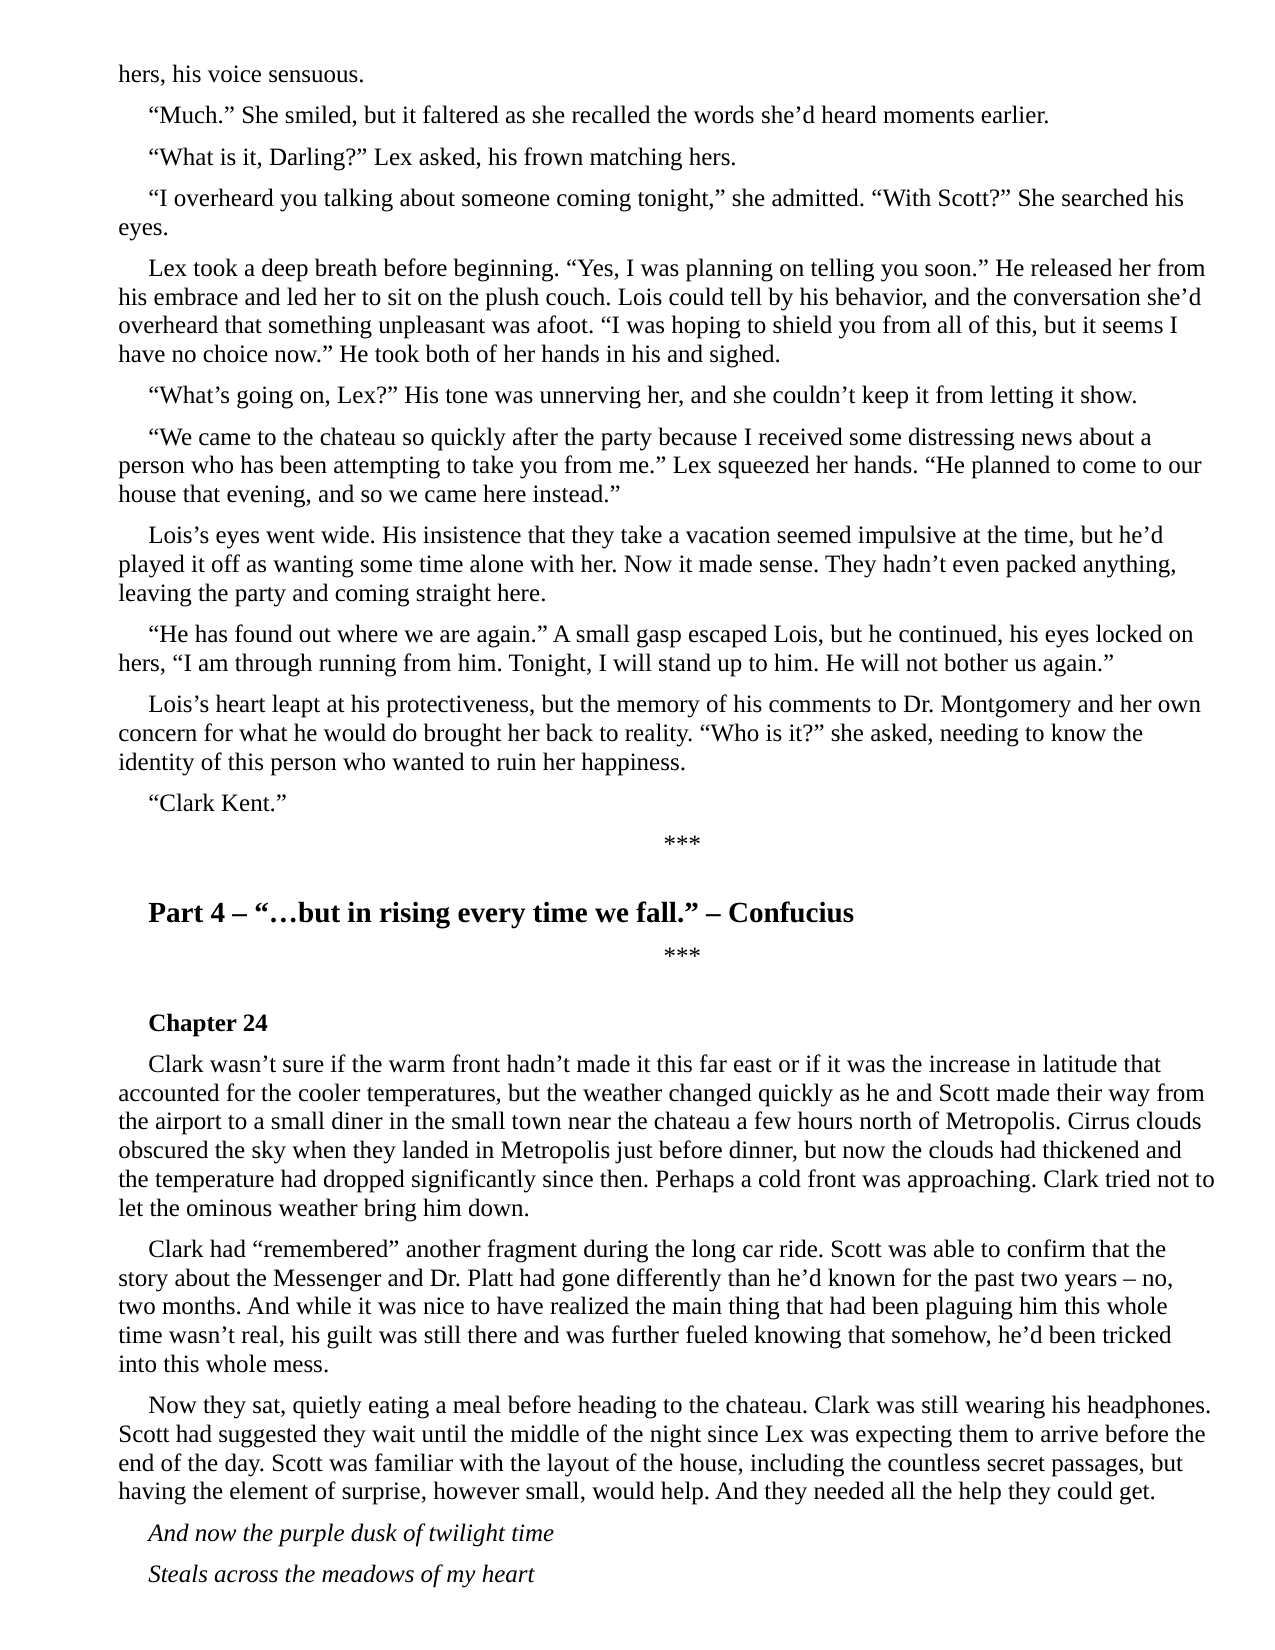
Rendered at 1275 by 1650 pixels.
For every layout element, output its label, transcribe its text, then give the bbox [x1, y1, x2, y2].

text “Clark Kent.” [118, 788, 1216, 817]
text Lois’s heart leapt at his protectiveness, but the memory of his comments to Dr. Montgomery and her own concern for what he would do brought her back to reality. “Who is it?” she asked, needing to know the identity of this person who wanted to ruin her happiness. [118, 689, 1216, 775]
text *** [118, 829, 1216, 858]
text “Much.” She smiled, but it faltered as she recalled the words she’d heard moments earlier. [118, 100, 1216, 129]
text “What is it, Darling?” Lex asked, his frown matching hers. [118, 142, 1216, 170]
text “He has found out where we are again.” A small gasp escaped Lois, but he continued, his eyes locked on hers, “I am through running from him. Tonight, I will stand up to him. He will not bother us again.” [118, 619, 1216, 677]
subtitle Chapter 24 [118, 1008, 1216, 1036]
text Clark had “remembered” another fragment during the long car ride. Scott was able to confirm that the story about the Messenger and Dr. Platt had gone differently than he’d known for the past two years – no, two months. And while it was nice to have realized the main thing that had been plaguing him this whole time wasn’t real, his guilt was still there and was further fueled knowing that somehow, he’d been tricked into this whole mess. [118, 1234, 1216, 1378]
text “What’s going on, Lex?” His tone was unnerving her, and she couldn’t keep it from letting it show. [118, 380, 1216, 409]
text “I overheard you talking about someone coming tonight,” she admitted. “With Scott?” She searched his eyes. [118, 183, 1216, 240]
text Lex took a deep breath before beginning. “Yes, I was planning on telling you soon.” He released her from his embrace and led her to sit on the plush couch. Lois could tell by his behavior, and the conversation she’d overheard that something unpleasant was afoot. “I was hoping to shield you from all of this, but it seems I have no choice now.” He took both of her hands in his and sighed. [118, 253, 1216, 368]
text Steals across the meadows of my heart [118, 1559, 1216, 1588]
text And now the purple dusk of twilight time [118, 1518, 1216, 1546]
text Now they sat, quietly eating a meal before heading to the chateau. Clark was still wearing his headphones. Scott had suggested they wait until the middle of the night since Lex was expecting them to arrive before the end of the day. Scott was familiar with the layout of the house, including the countless secret passages, but having the element of surprise, however small, would help. And they needed all the help they could get. [118, 1390, 1216, 1505]
text Lois’s eyes went wide. His insistence that they take a vacation seemed impulsive at the time, but he’d played it off as wanting some time alone with her. Now it made sense. They hadn’t even packed anything, leaving the party and coming straight here. [118, 520, 1216, 607]
subtitle Part 4 – “…but in rising every time we fall.” – Confucius [118, 895, 1216, 929]
text *** [118, 941, 1216, 970]
text “We came to the chateau so quickly after the party because I received some distressing news about a person who has been attempting to take you from me.” Lex squeezed her hands. “He planned to come to our house that evening, and so we came here instead.” [118, 422, 1216, 508]
text Clark wasn’t sure if the warm front hadn’t made it this far east or if it was the increase in latitude that accounted for the cooler temperatures, but the weather changed quickly as he and Scott made their way from the airport to a small diner in the small town near the chateau a few hours north of Metropolis. Cirrus clouds obscured the sky when they landed in Metropolis just before dinner, but now the clouds had thickened and the temperature had dropped significantly since then. Perhaps a cold front was approaching. Clark tried not to let the ominous weather bring him down. [118, 1049, 1216, 1221]
text hers, his voice sensuous. [118, 59, 1216, 88]
